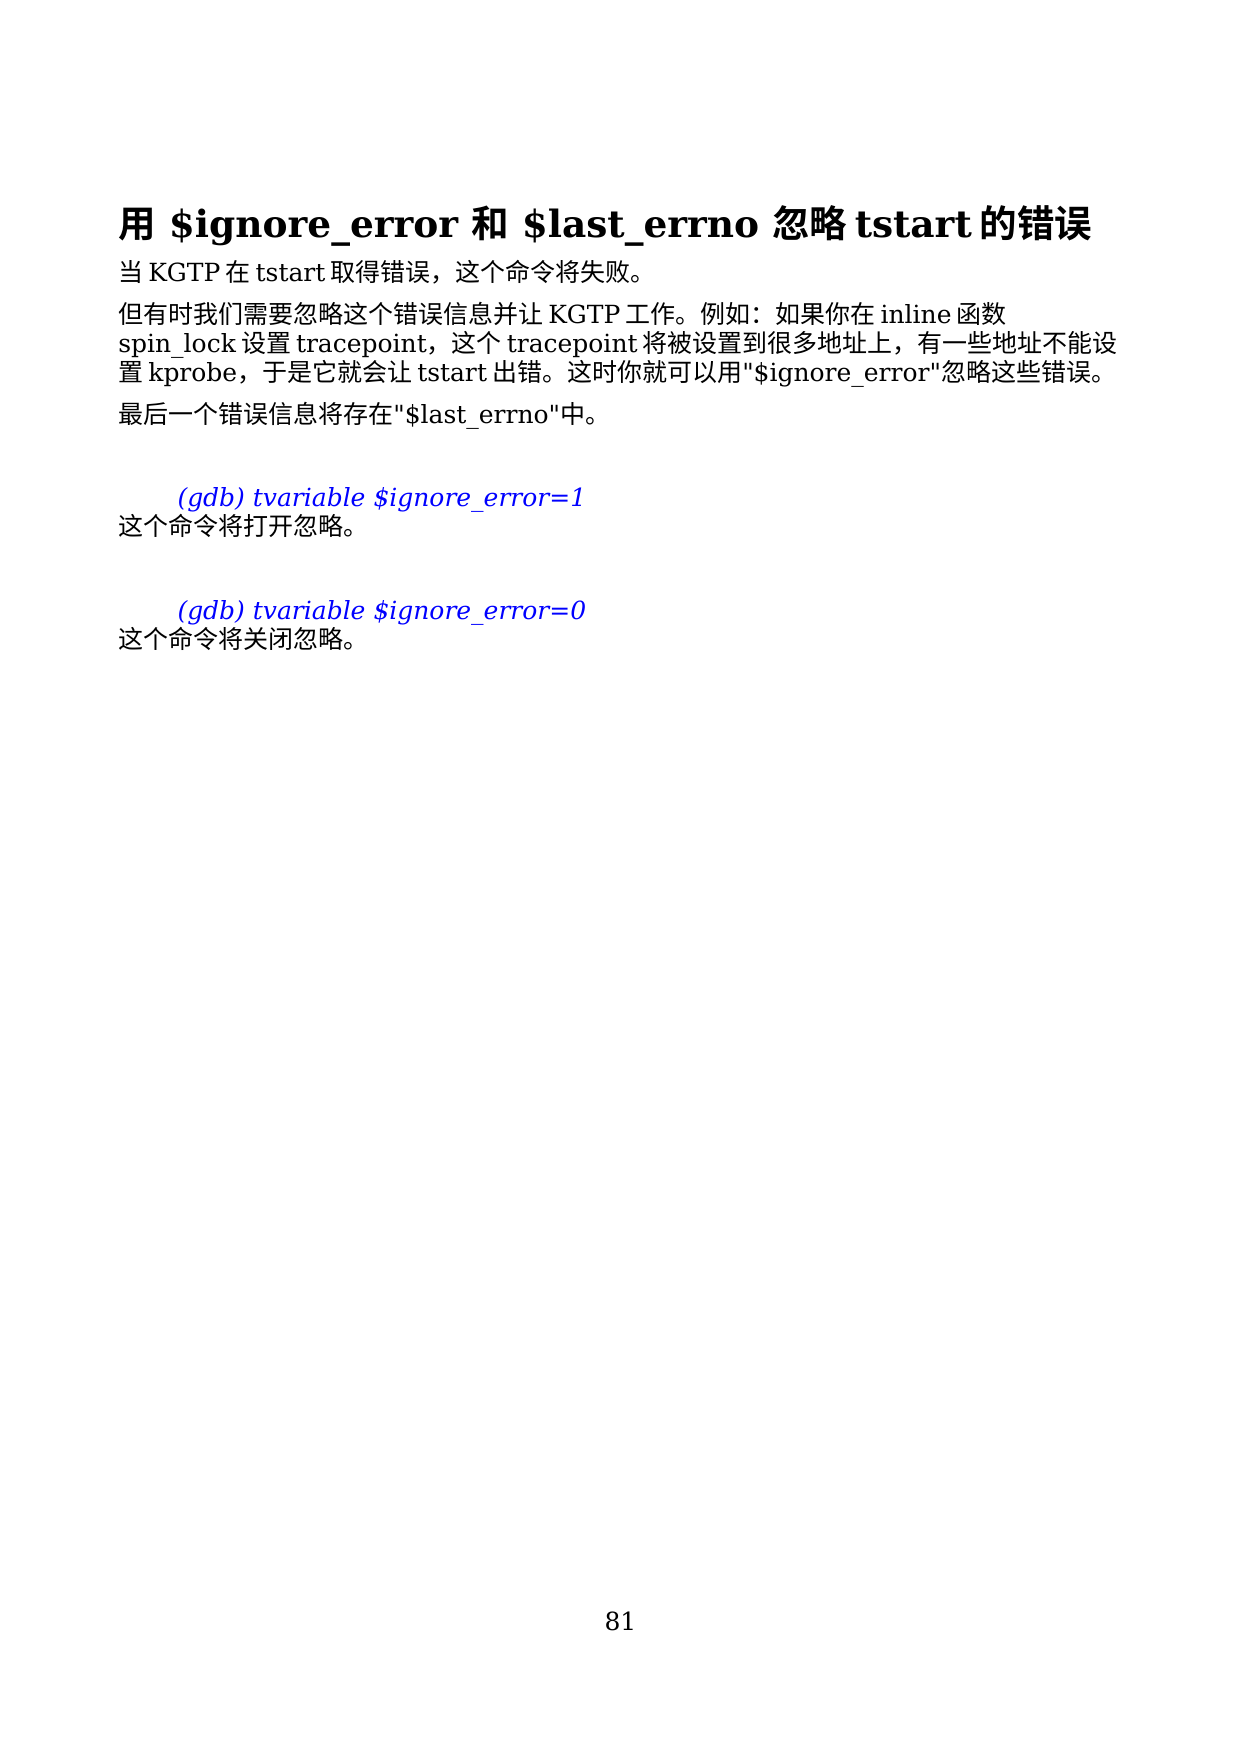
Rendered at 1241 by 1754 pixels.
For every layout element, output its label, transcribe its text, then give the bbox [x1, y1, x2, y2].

text 但有时我们需要忽略这个错误信息并让KGTP工作。例如：如果你在inline函数spin_lock设置tracepoint，这个tracepoint将被设置到很多地址上，有一些地址不能设置kprobe，于是它就会让tstart出错。这时你就可以用"$ignore_error"忽略这些错误。 [118, 300, 1122, 387]
text (gdb) tvariable $ignore_error=0 [177, 596, 1063, 625]
text 最后一个错误信息将存在"$last_errno"中。 [118, 400, 1122, 429]
text 当KGTP在tstart取得错误，这个命令将失败。 [118, 258, 1122, 287]
text (gdb) tvariable $ignore_error=1 [177, 483, 1063, 512]
subtitle 用 $ignore_error 和 $last_errno 忽略tstart的错误 [118, 202, 1122, 246]
text 这个命令将关闭忽略。 [118, 625, 1122, 654]
text 这个命令将打开忽略。 [118, 512, 1122, 542]
